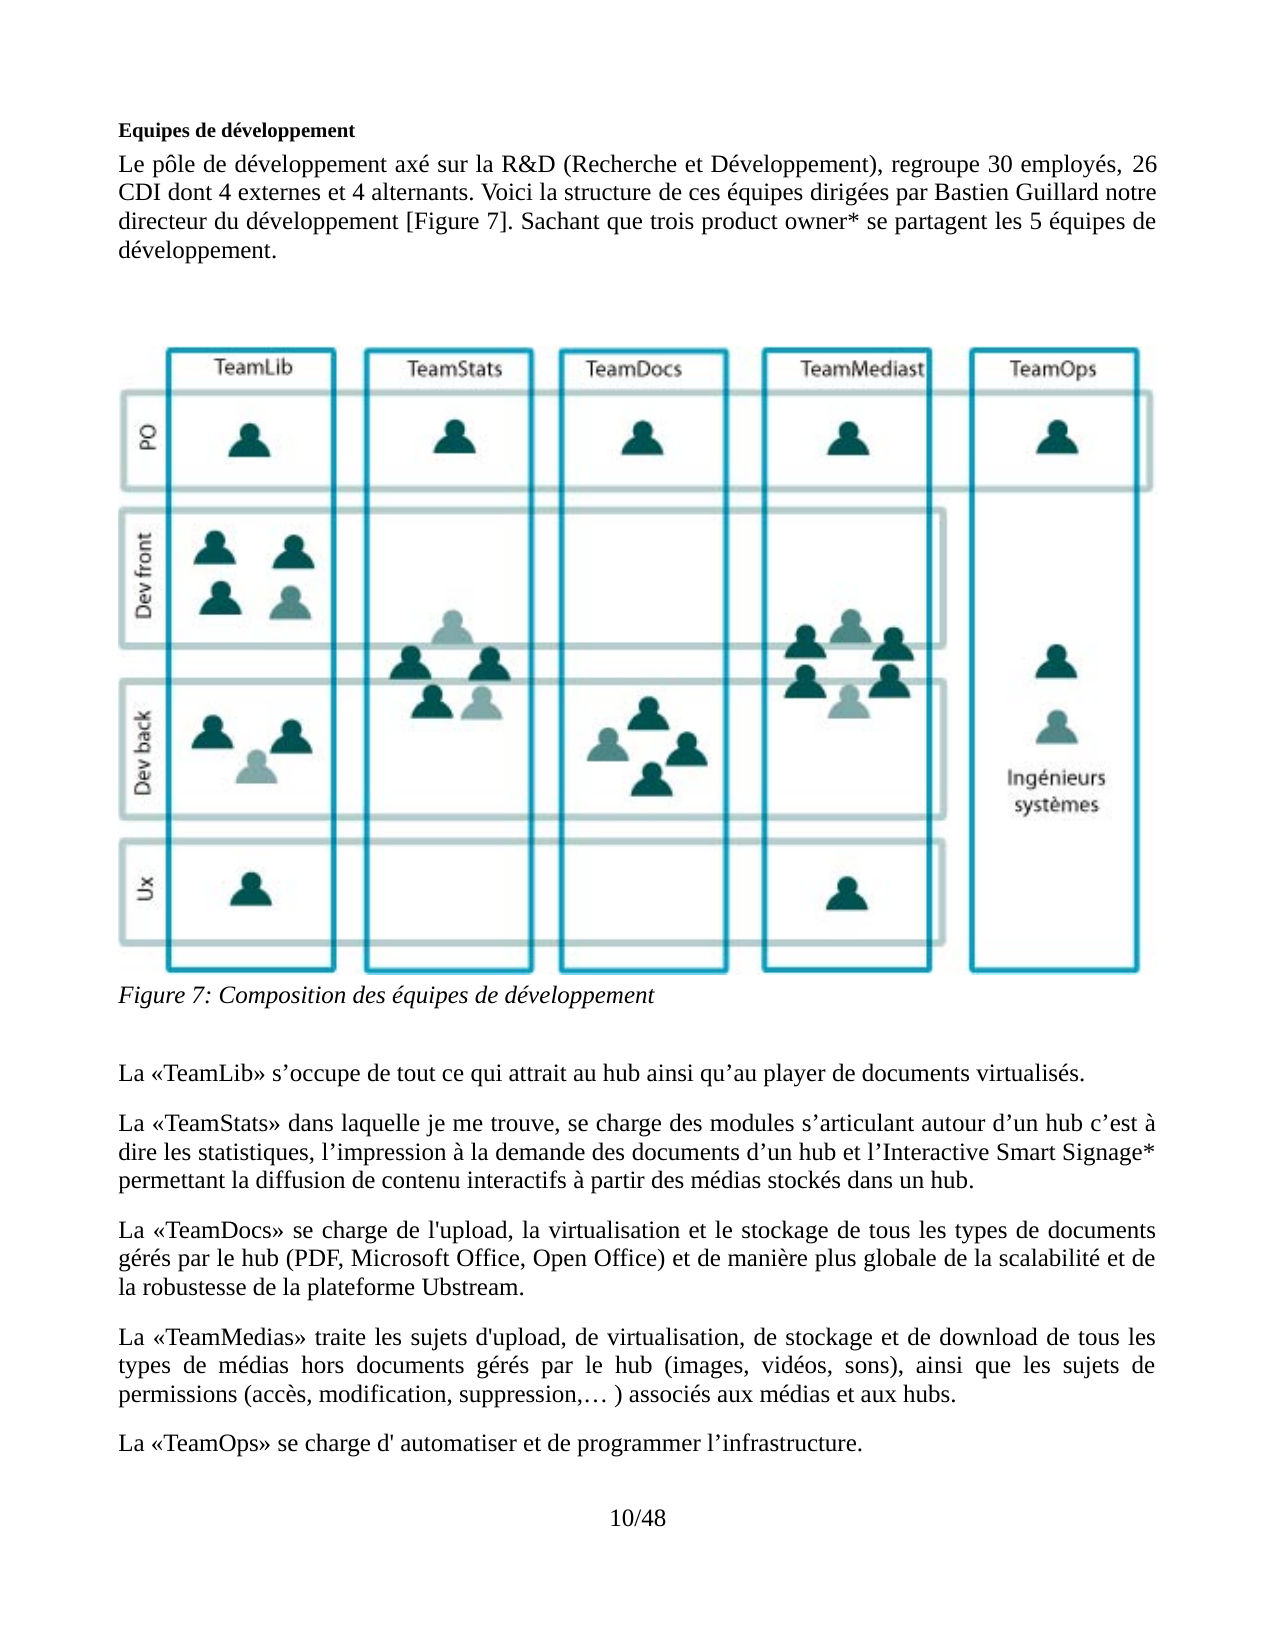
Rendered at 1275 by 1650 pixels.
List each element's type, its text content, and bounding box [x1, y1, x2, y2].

subtitle Equipes de développement [118, 118, 1157, 142]
text La «TeamMedias» traite les sujets d'upload, de virtualisation, de stockage et de download de tous les types de médias hors documents gérés par le hub (images, vidéos, sons), ainsi que les sujets de permissions (accès, modification, suppression,… ) associés aux médias et aux hubs. [118, 1322, 1157, 1408]
text Le pôle de développement axé sur la R&D (Recherche et Développement), regroupe 30 employés, 26 CDI dont 4 externes et 4 alternants. Voici la structure de ces équipes dirigées par Bastien Guillard notre directeur du développement [Figure 7]. Sachant que trois product owner* se partagent les 5 équipes de développement. [118, 149, 1157, 264]
text La «TeamLib» s’occupe de tout ce qui attrait au hub ainsi qu’au player de documents virtualisés. [118, 1058, 1157, 1087]
text La «TeamOps» se charge d' automatiser et de programmer l’infrastructure. [118, 1428, 1157, 1457]
picture [118, 346, 1157, 975]
text Figure 7: Composition des équipes de développement [118, 975, 1157, 1009]
text La «TeamStats» dans laquelle je me trouve, se charge des modules s’articulant autour d’un hub c’est à dire les statistiques, l’impression à la demande des documents d’un hub et l’Interactive Smart Signage* permettant la diffusion de contenu interactifs à partir des médias stockés dans un hub. [118, 1108, 1157, 1194]
text La «TeamDocs» se charge de l'upload, la virtualisation et le stockage de tous les types de documents gérés par le hub (PDF, Microsoft Office, Open Office) et de manière plus globale de la scalabilité et de la robustesse de la plateforme Ubstream. [118, 1215, 1157, 1301]
